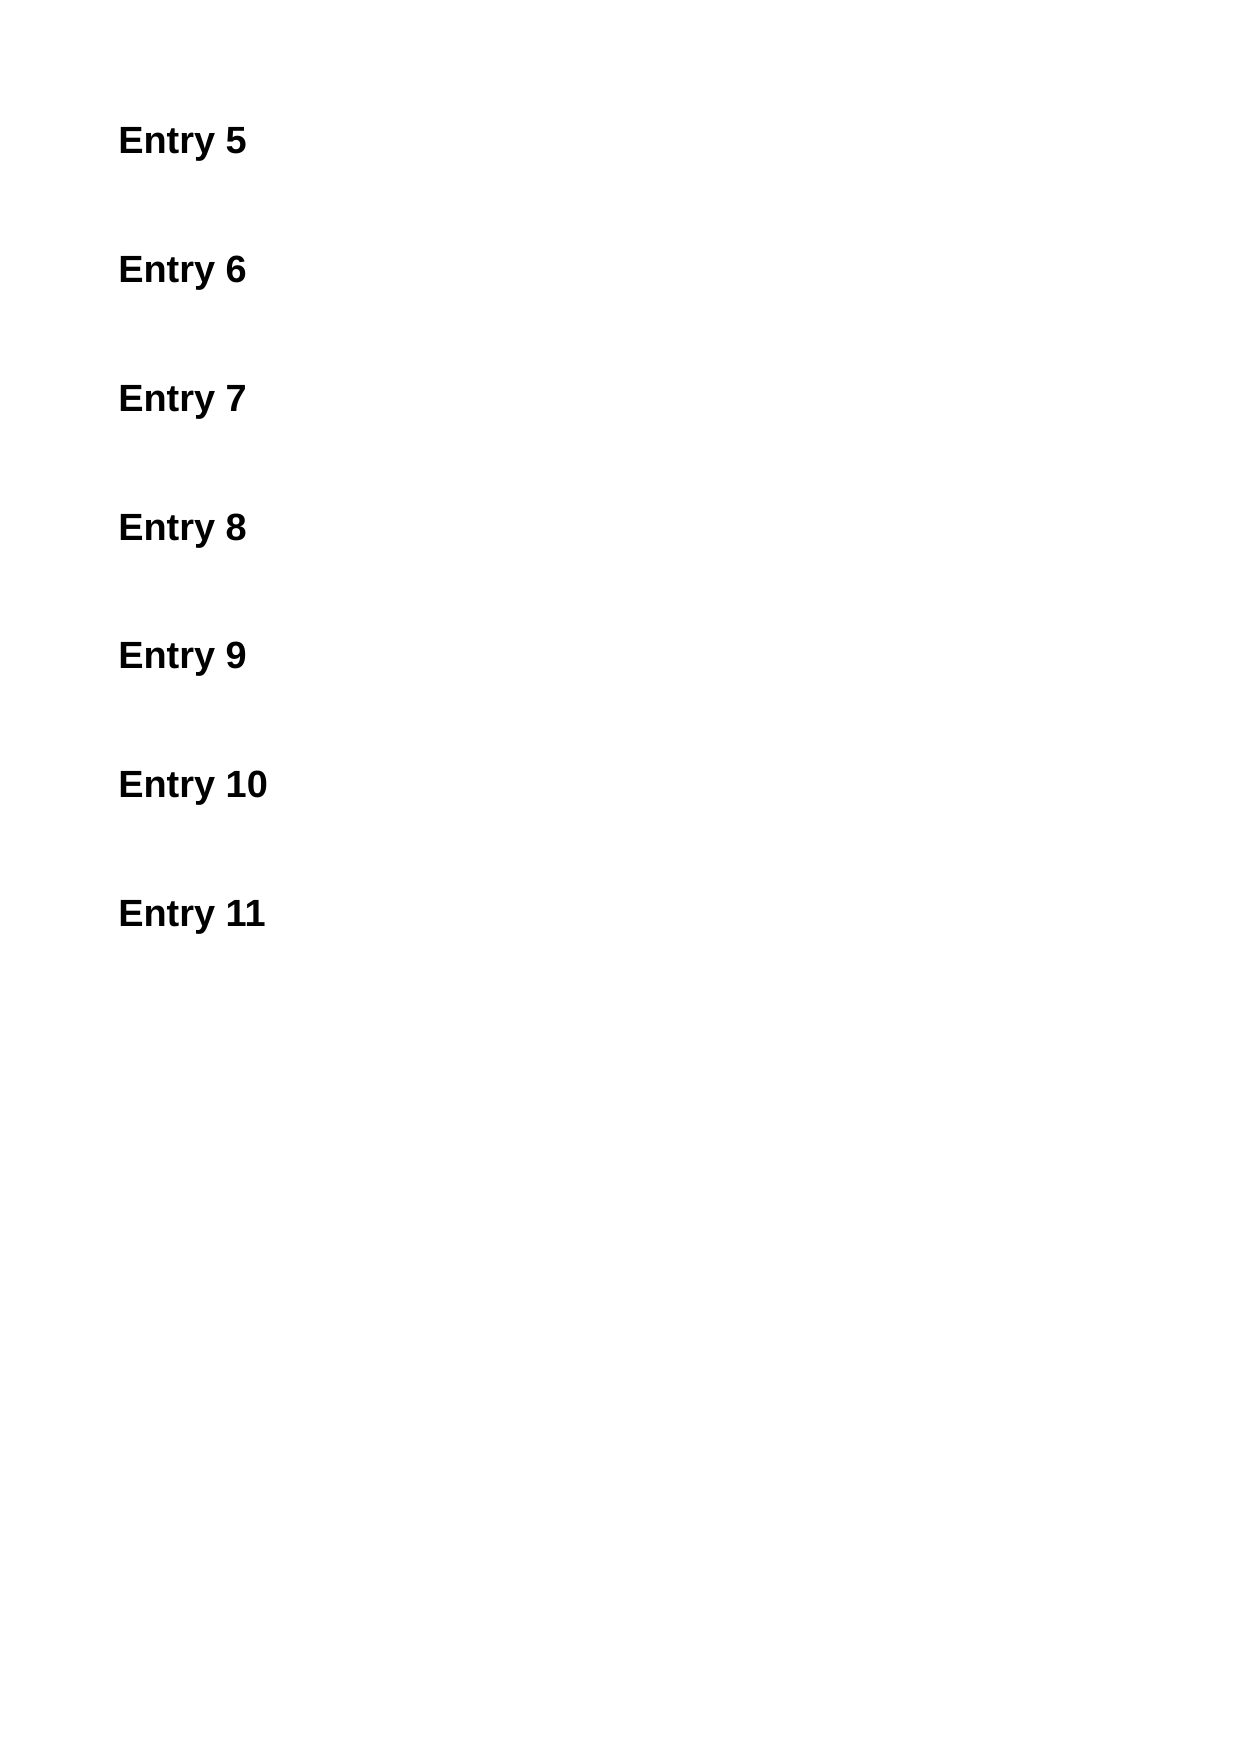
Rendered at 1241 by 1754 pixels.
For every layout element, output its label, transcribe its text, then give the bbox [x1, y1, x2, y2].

subtitle Entry 6 [118, 247, 1122, 291]
subtitle Entry 8 [118, 504, 1122, 548]
subtitle Entry 5 [118, 118, 1122, 162]
subtitle Entry 11 [118, 891, 1122, 934]
subtitle Entry 7 [118, 376, 1122, 419]
subtitle Entry 9 [118, 633, 1122, 677]
subtitle Entry 10 [118, 762, 1122, 806]
